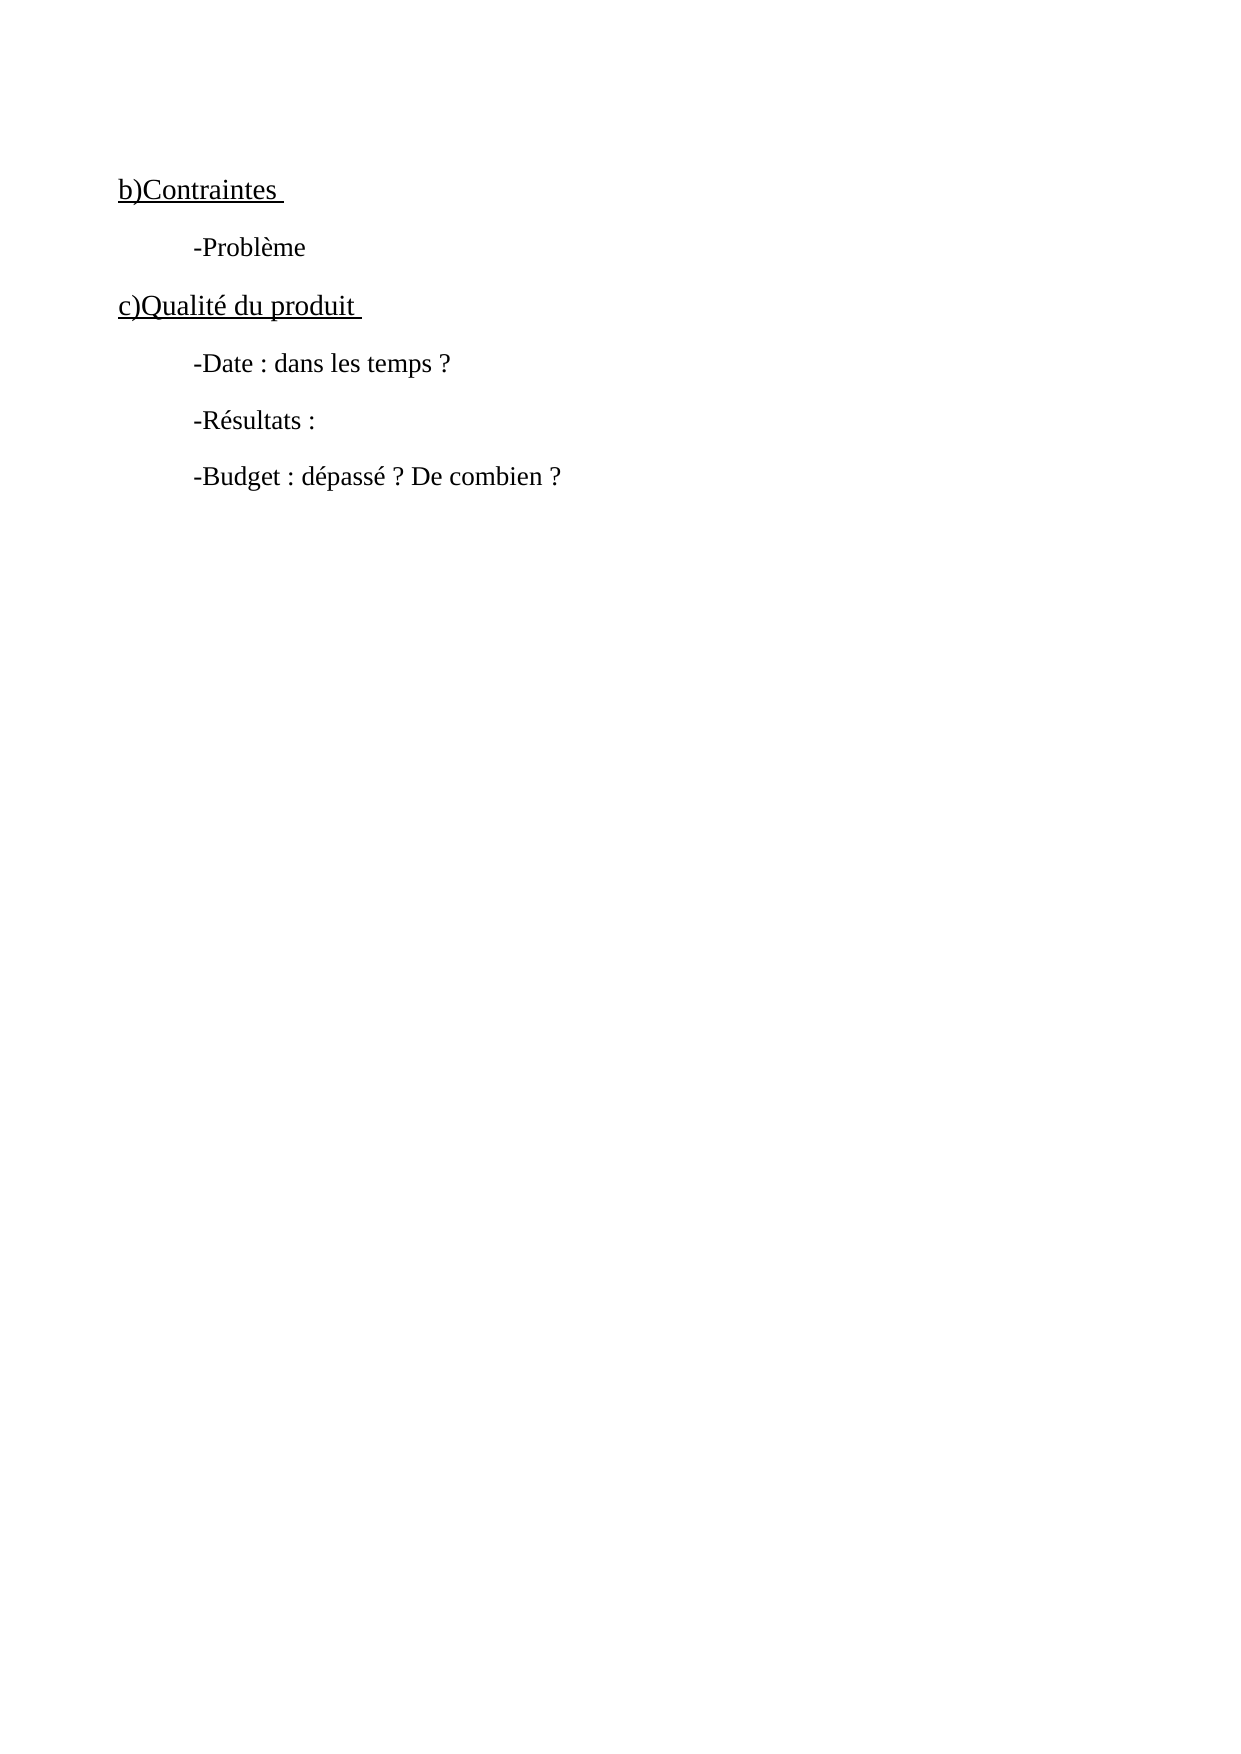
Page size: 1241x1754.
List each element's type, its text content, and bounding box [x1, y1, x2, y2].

list -Problème [156, 231, 1122, 262]
list -Budget : dépassé ? De combien ? [156, 460, 1122, 492]
text c)Qualité du produit [118, 288, 1122, 321]
list -Date : dans les temps ? [156, 347, 1122, 378]
list -Résultats : [156, 404, 1122, 435]
text b)Contraintes [118, 172, 1122, 206]
